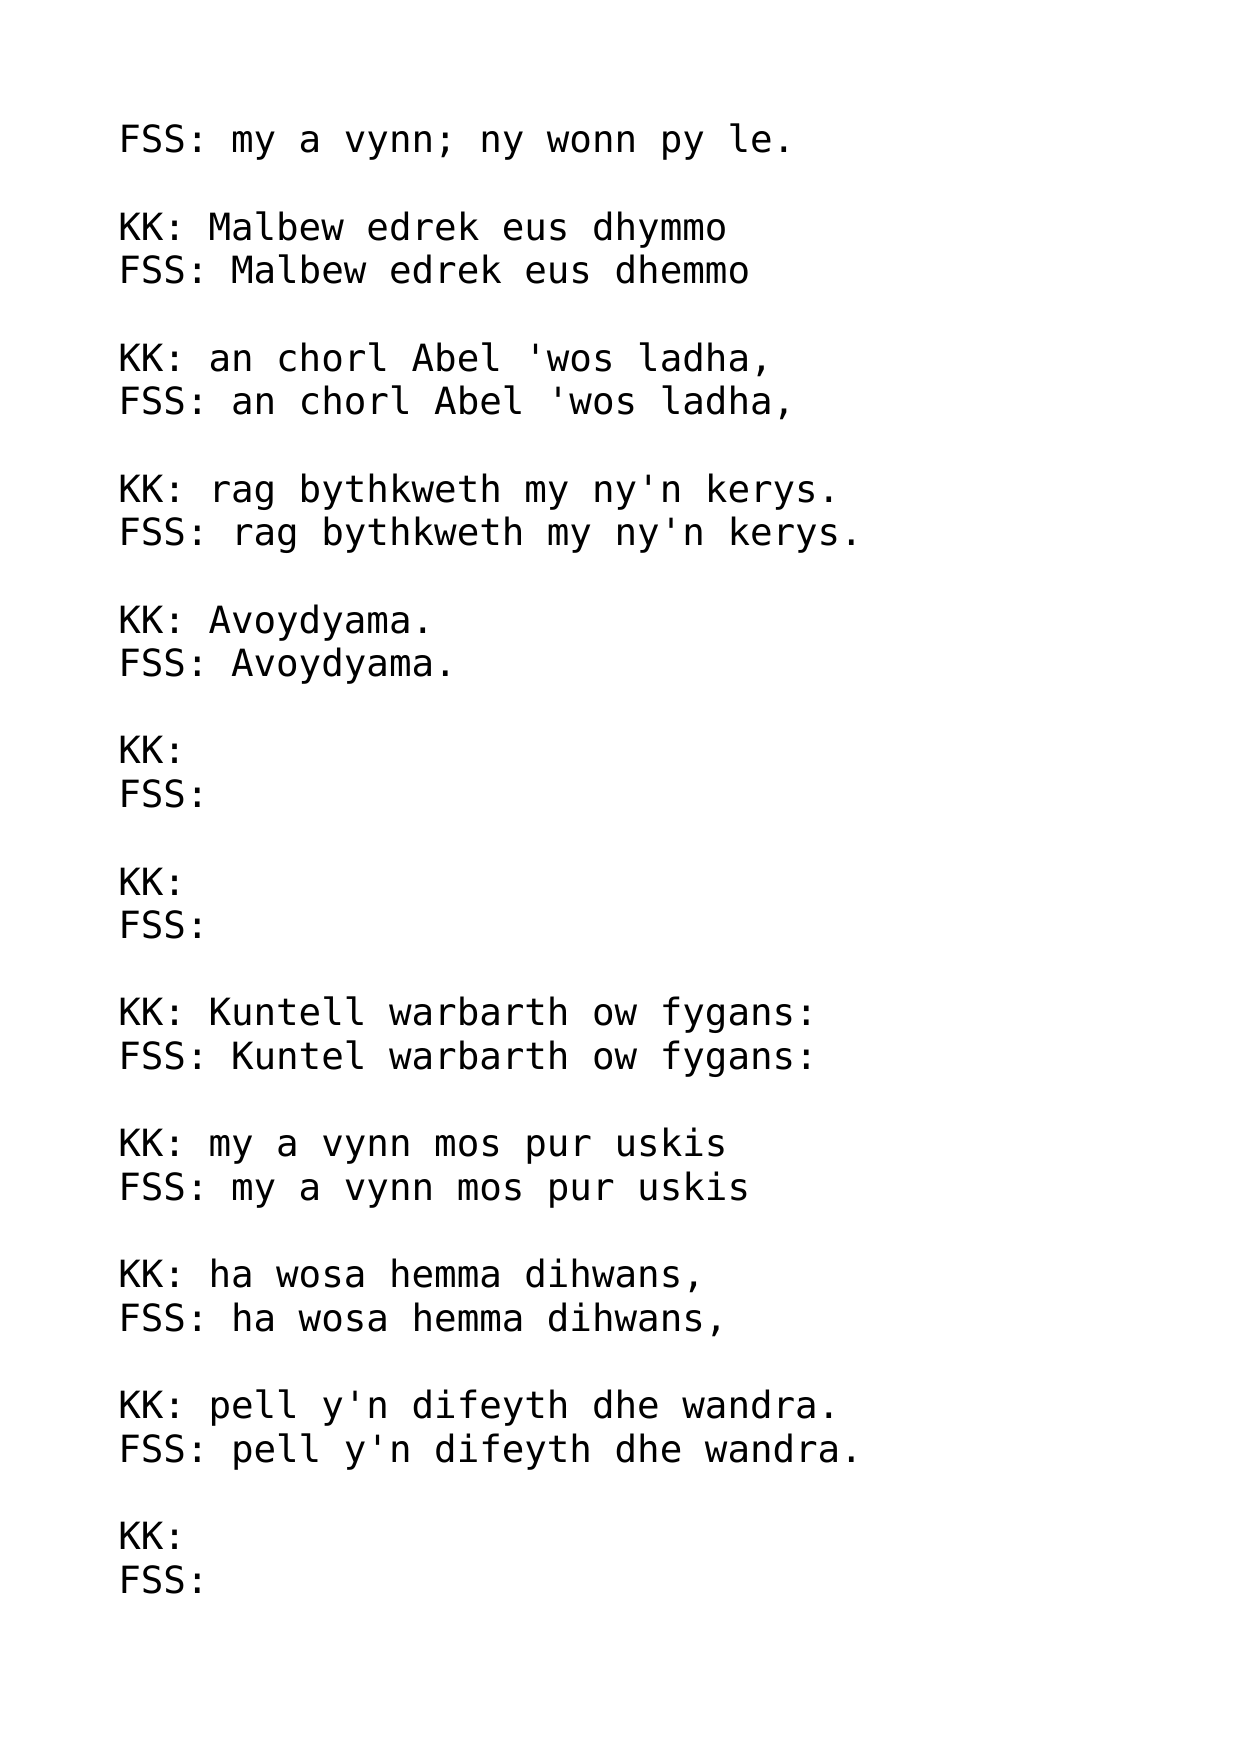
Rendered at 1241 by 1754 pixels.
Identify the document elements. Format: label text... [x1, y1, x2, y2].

text FSS: [118, 773, 1122, 816]
text FSS: ha wosa hemma dihwans, [118, 1297, 1122, 1340]
text FSS: [118, 1558, 1122, 1602]
text FSS: Kuntel warbarth ow fygans: [118, 1035, 1122, 1078]
text KK: my a vynn mos pur uskis [118, 1122, 1122, 1166]
text KK: pell y'n difeyth dhe wandra. [118, 1384, 1122, 1427]
text FSS: pell y'n difeyth dhe wandra. [118, 1427, 1122, 1471]
text KK: Avoydyama. [118, 598, 1122, 642]
text KK: [118, 729, 1122, 773]
text FSS: [118, 904, 1122, 947]
text KK: rag bythkweth my ny'n kerys. [118, 467, 1122, 511]
text FSS: Malbew edrek eus dhemmo [118, 249, 1122, 293]
text FSS: my a vynn mos pur uskis [118, 1166, 1122, 1209]
text KK: Kuntell warbarth ow fygans: [118, 991, 1122, 1035]
text FSS: Avoydyama. [118, 642, 1122, 686]
text KK: [118, 860, 1122, 904]
text FSS: rag bythkweth my ny'n kerys. [118, 511, 1122, 554]
text KK: [118, 1515, 1122, 1558]
text KK: an chorl Abel 'wos ladha, [118, 336, 1122, 380]
text FSS: an chorl Abel 'wos ladha, [118, 380, 1122, 424]
text FSS: my a vynn; ny wonn py le. [118, 118, 1122, 162]
text KK: ha wosa hemma dihwans, [118, 1253, 1122, 1297]
text KK: Malbew edrek eus dhymmo [118, 205, 1122, 249]
